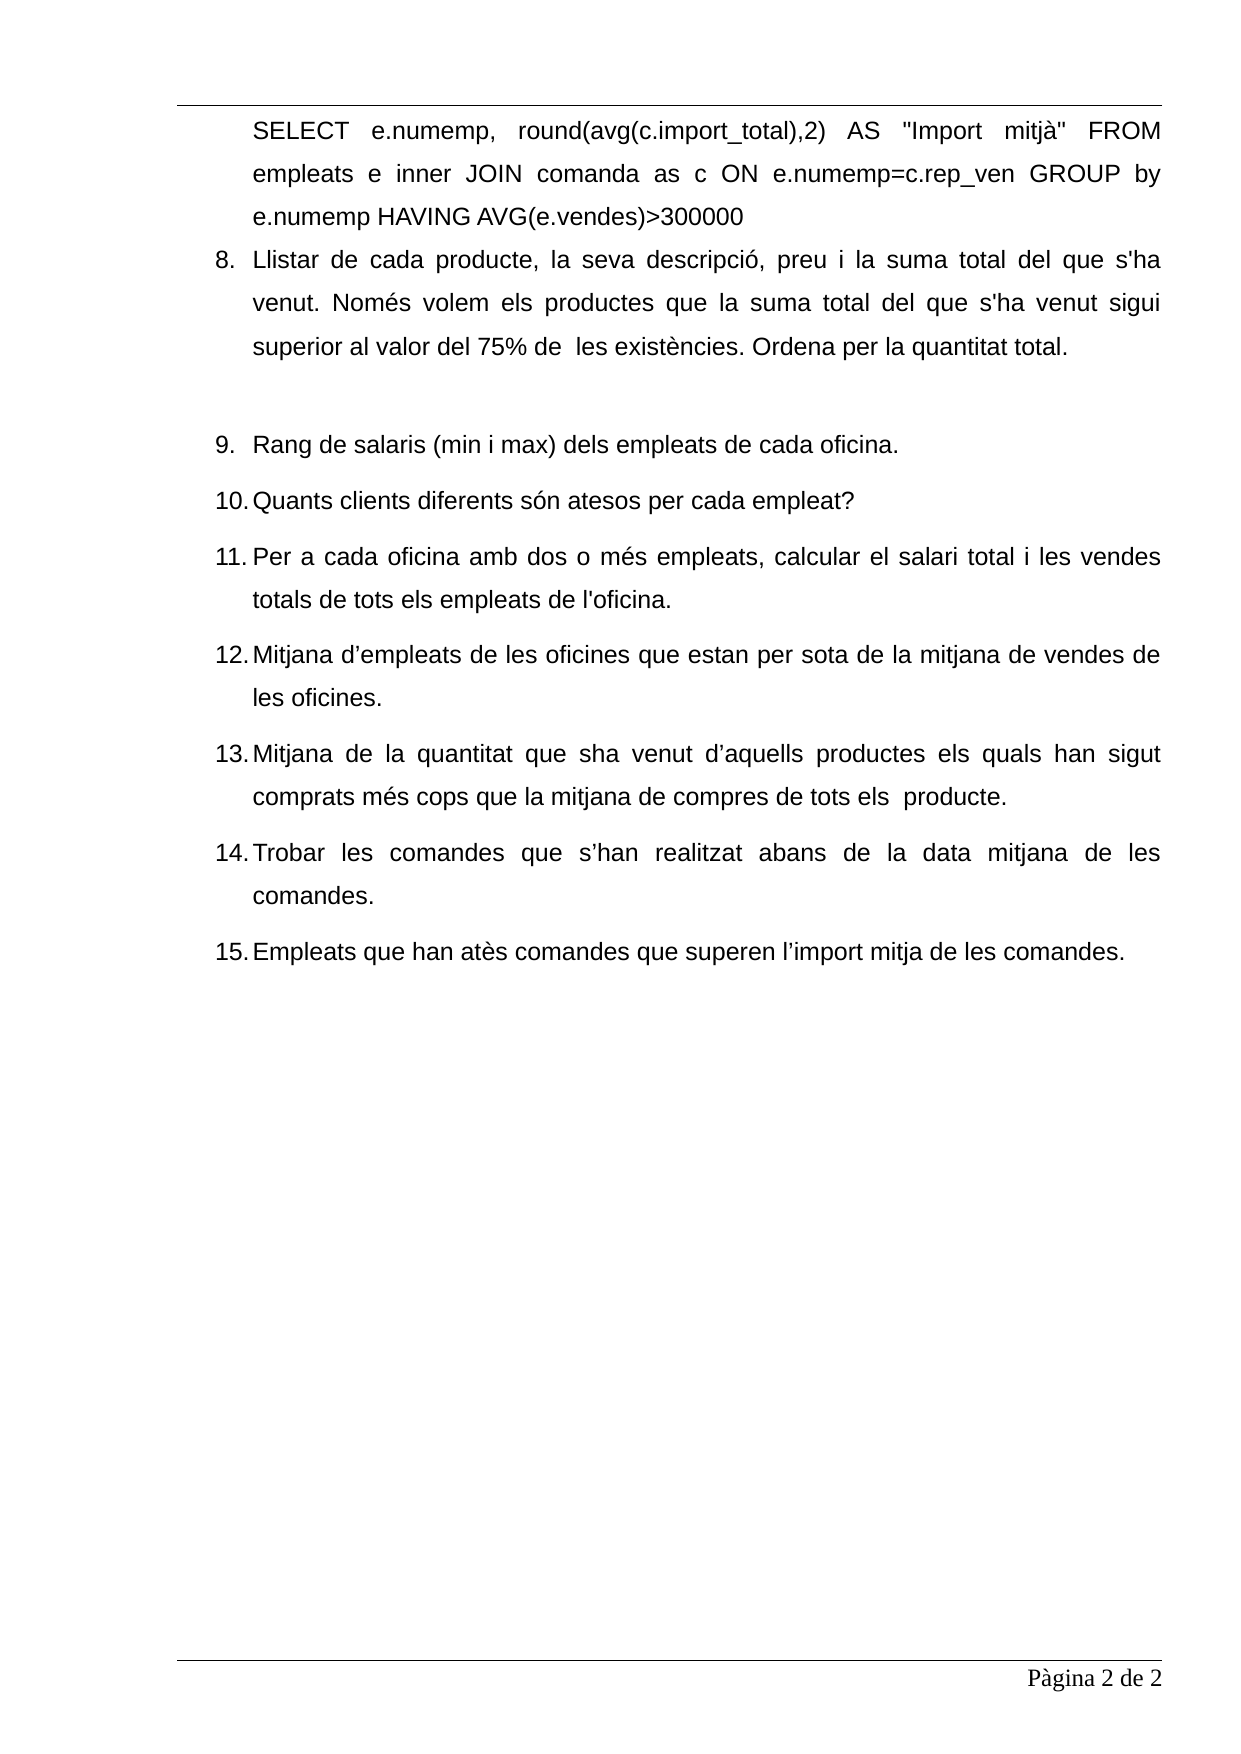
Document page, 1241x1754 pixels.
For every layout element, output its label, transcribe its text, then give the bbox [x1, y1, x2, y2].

list Mitjana d’empleats de les oficines que estan per sota de la mitjana de vendes de les oficines. [215, 640, 1162, 712]
list Per a cada oficina amb dos o més empleats, calcular el salari total i les vendes totals de tots els empleats de l'oficina. [215, 541, 1162, 613]
list Empleats que han atès comandes que superen l’import mitja de les comandes. [215, 936, 1162, 965]
text SELECT e.numemp, round(avg(c.import_total),2) AS "Import mitjà" FROM empleats e inner JOIN comanda as c ON e.numemp=c.rep_ven GROUP by e.numemp HAVING AVG(e.vendes)>300000 [252, 116, 1162, 231]
list Llistar de cada producte, la seva descripció, preu i la suma total del que s'ha venut. Només volem els productes que la suma total del que s'ha venut sigui superior al valor del 75% de les existències. Ordena per la quantitat total. [215, 245, 1162, 360]
list Trobar les comandes que s’han realitzat abans de la data mitjana de les comandes. [215, 838, 1162, 909]
list Quants clients diferents són atesos per cada empleat? [215, 486, 1162, 514]
list Mitjana de la quantitat que sha venut d’aquells productes els quals han sigut comprats més cops que la mitjana de compres de tots els producte. [215, 739, 1162, 811]
list Rang de salaris (min i max) dels empleats de cada oficina. [215, 430, 1162, 459]
